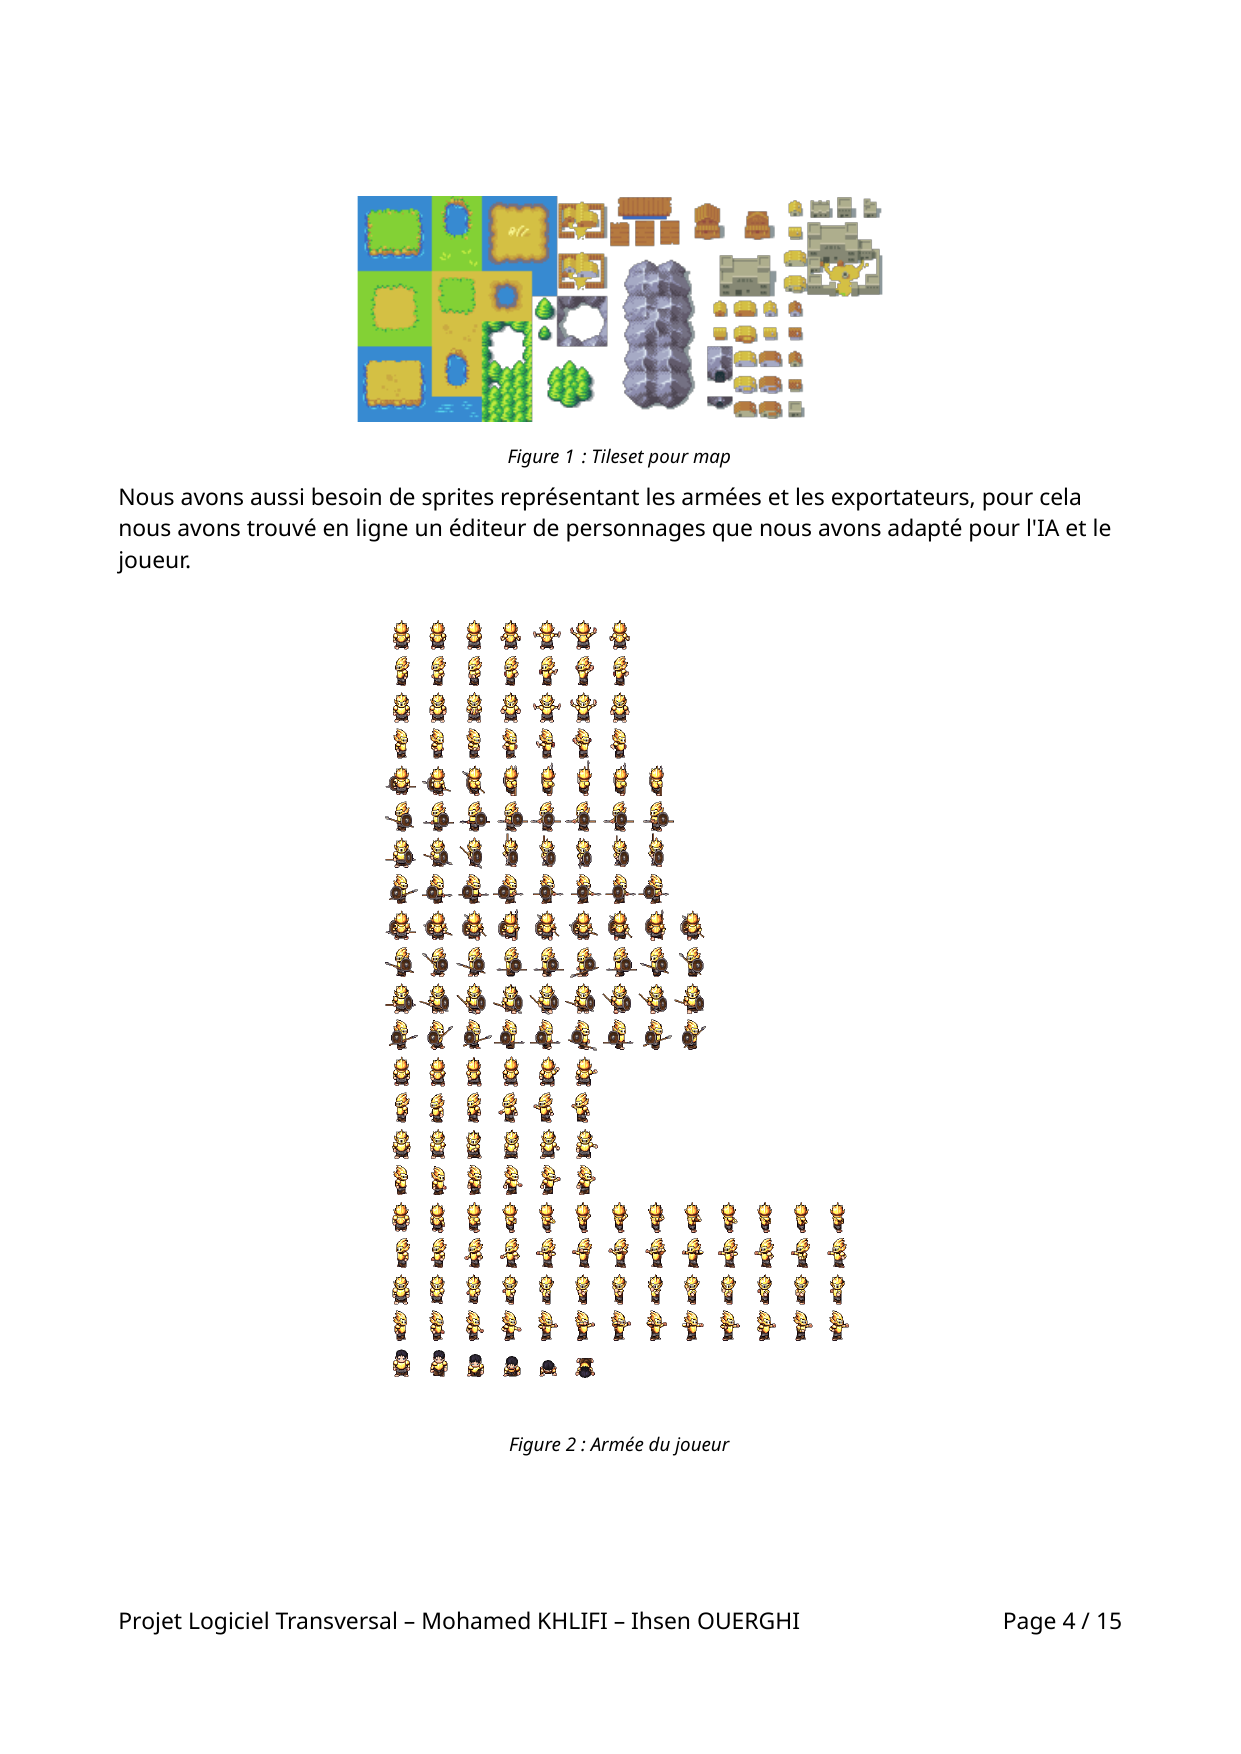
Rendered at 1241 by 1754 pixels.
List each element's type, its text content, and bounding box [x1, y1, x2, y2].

text Nous avons aussi besoin de sprites représentant les armées et les exportateurs, pour cela nous avons trouvé en ligne un éditeur de personnages que nous avons adapté pour l'IA et le joueur. [118, 481, 1122, 575]
text Figure 2 : Armée du joueur [118, 1431, 1122, 1457]
picture [383, 614, 856, 1378]
text Figure 1 : Tileset pour map [118, 443, 1122, 469]
picture [357, 196, 883, 422]
